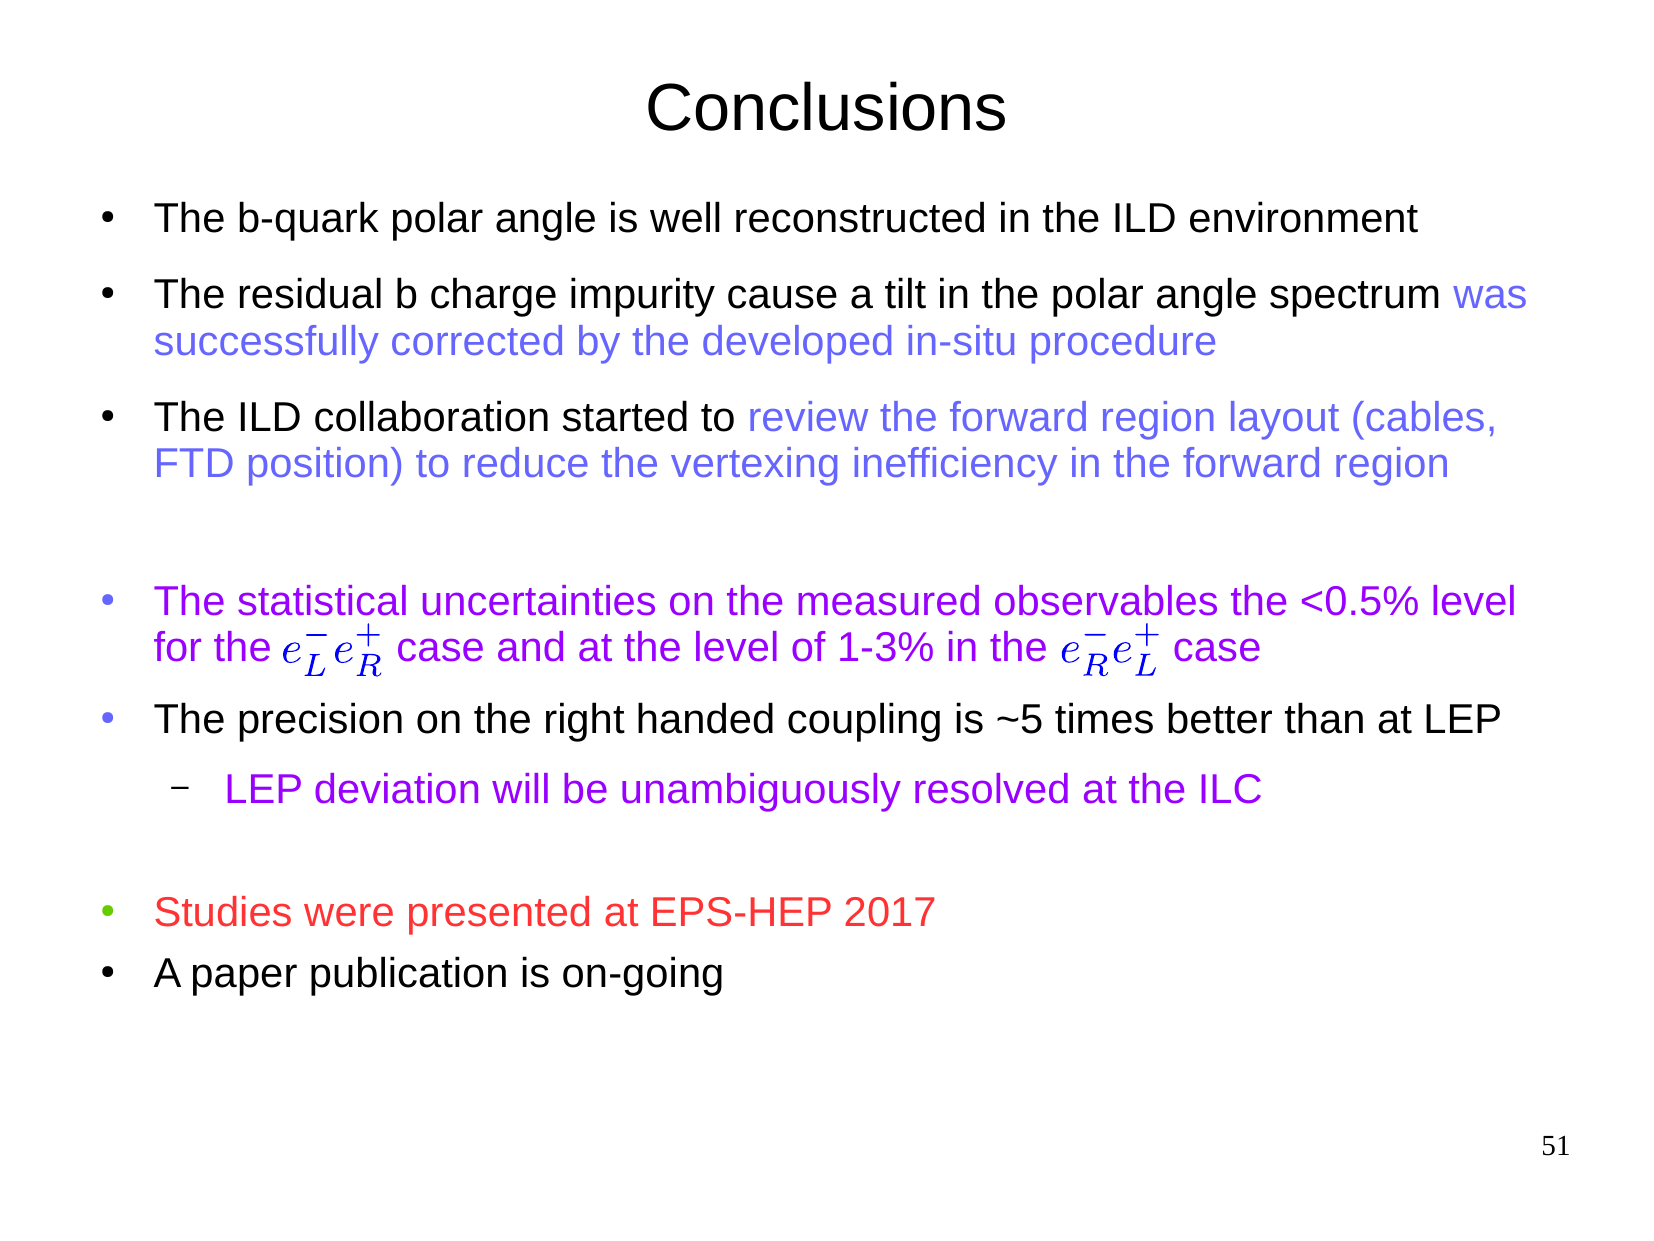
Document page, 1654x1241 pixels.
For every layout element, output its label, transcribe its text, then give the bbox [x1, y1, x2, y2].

list The b-quark polar angle is well reconstructed in the ILD environment The residual b charge impurity cause a tilt in the polar angle spectrum was successfully corrected by the developed in-situ procedure The ILD collaboration started to review the forward region layout (cables, FTD position) to reduce the vertexing inefficiency in the forward region The statistical uncertainties on the measured observables the <0.5% level for the eLpR case and at the level of 1-3% in the eRpL case The precision on the right handed coupling is ~5 times better than at LEP LEP deviation will be unambiguously resolved at the ILC Studies were presented at EPS-HEP 2017 A paper publication is on-going [82, 195, 1571, 1171]
title Conclusions [82, 49, 1571, 166]
text_box [280, 623, 383, 677]
text_box [1059, 622, 1161, 677]
